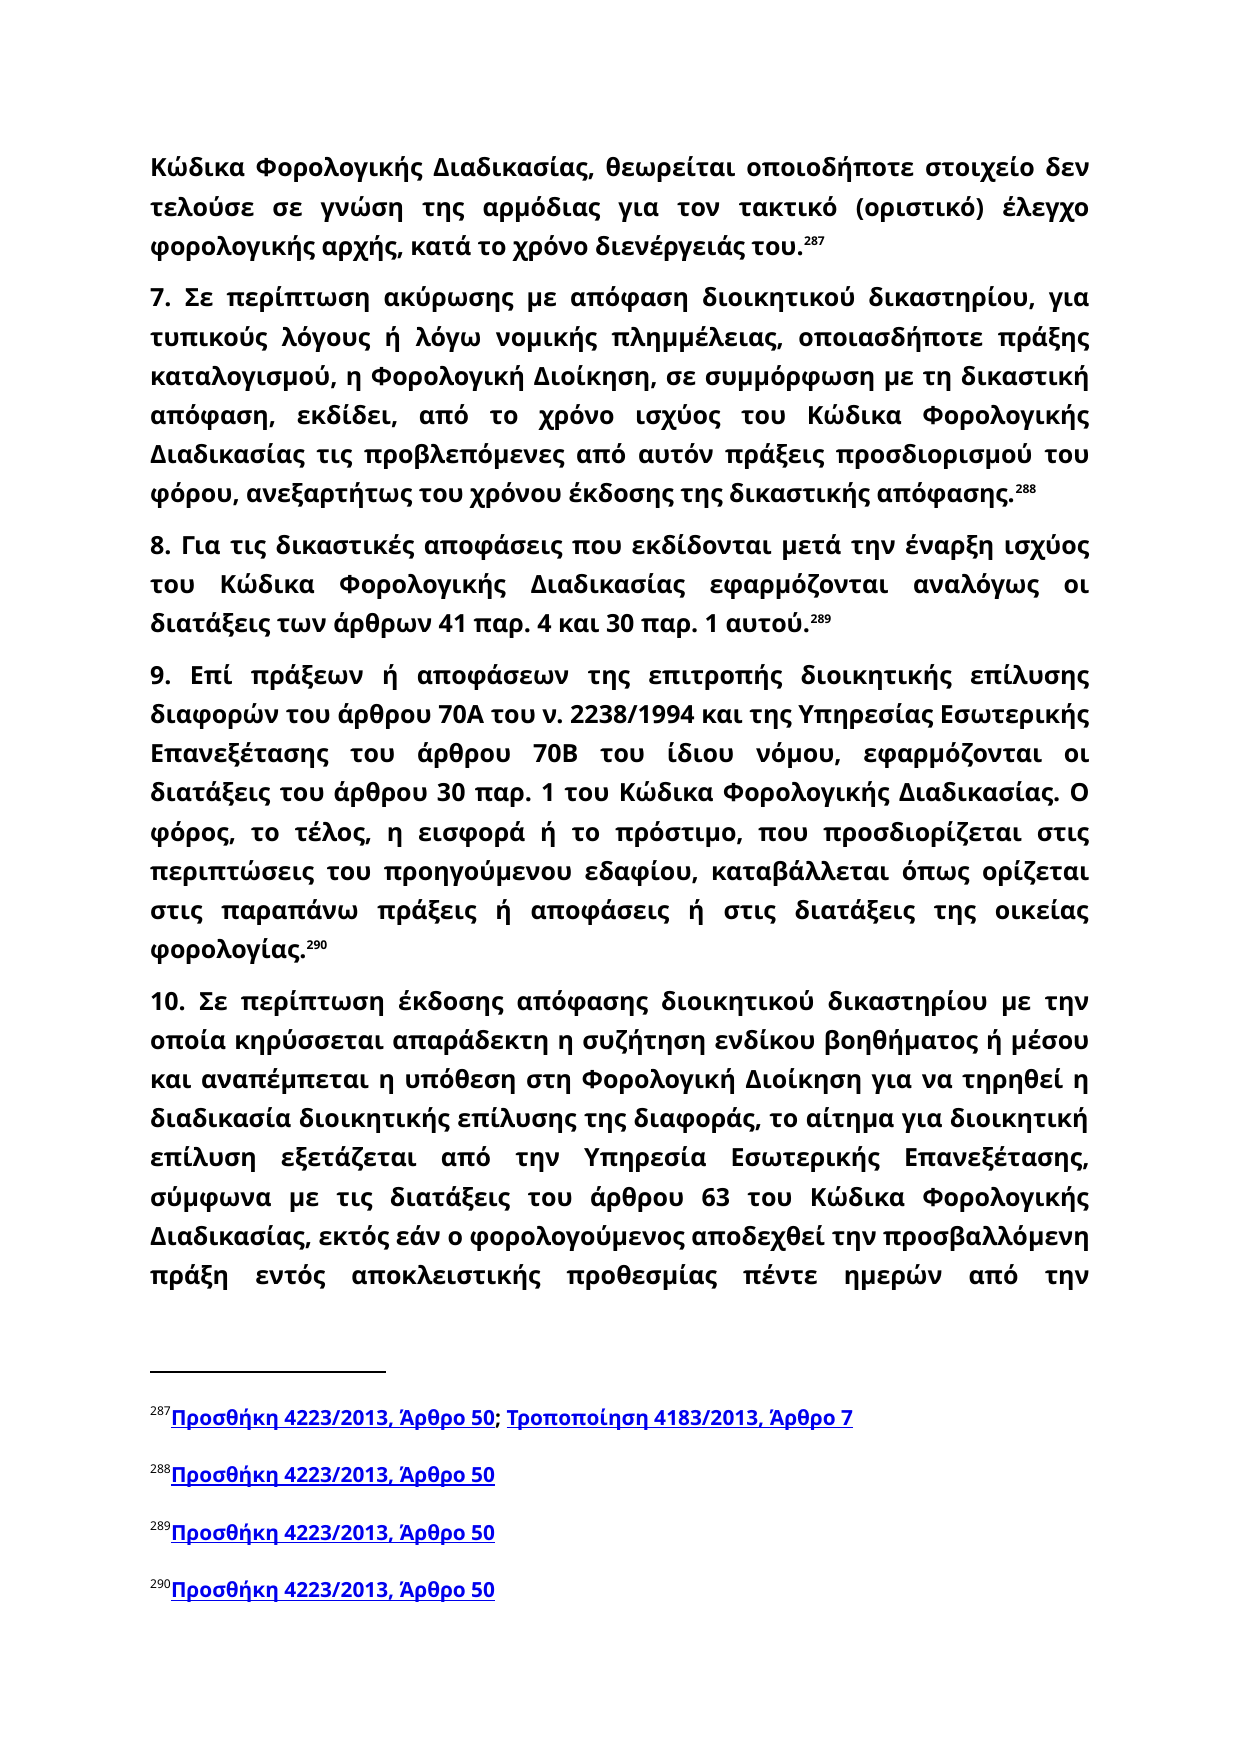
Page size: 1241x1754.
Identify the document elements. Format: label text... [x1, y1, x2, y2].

text 8. Για τις δικαστικές αποφάσεις που εκδίδονται μετά την έναρξη ισχύος του Κώδικα Φορολογικής Διαδικασίας εφαρμόζονται αναλόγως οι διατάξεις των άρθρων 41 παρ. 4 και 30 παρ. 1 αυτού. [150, 527, 1090, 640]
text Προσθήκη 4223/2013, Άρθρο 50 [150, 1576, 1090, 1604]
text Προσθήκη 4223/2013, Άρθρο 50; Τροποποίηση 4183/2013, Άρθρο 7 [150, 1403, 1090, 1431]
text Κώδικα Φορολογικής Διαδικασίας, θεωρείται οποιοδήποτε στοιχείο δεν τελούσε σε γνώση της αρμόδιας για τον τακτικό (οριστικό) έλεγχο φορολογικής αρχής, κατά το χρόνο διενέργειάς του. [150, 150, 1090, 262]
text 7. Σε περίπτωση ακύρωσης με απόφαση διοικητικού δικαστηρίου, για τυπικούς λόγους ή λόγω νομικής πλημμέλειας, οποιασδήποτε πράξης καταλογισμού, η Φορολογική Διοίκηση, σε συμμόρφωση με τη δικαστική απόφαση, εκδίδει, από το χρόνο ισχύος του Κώδικα Φορολογικής Διαδικασίας τις προβλεπόμενες από αυτόν πράξεις προσδιορισμού του φόρου, ανεξαρτήτως του χρόνου έκδοσης της δικαστικής απόφασης. [150, 280, 1090, 510]
text Προσθήκη 4223/2013, Άρθρο 50 [150, 1518, 1090, 1546]
text 10. Σε περίπτωση έκδοσης απόφασης διοικητικού δικαστηρίου με την οποία κηρύσσεται απαράδεκτη η συζήτηση ενδίκου βοηθήματος ή μέσου και αναπέμπεται η υπόθεση στη Φορολογική Διοίκηση για να τηρηθεί η διαδικασία διοικητικής επίλυσης της διαφοράς, το αίτημα για διοικητική επίλυση εξετάζεται από την Υπηρεσία Εσωτερικής Επανεξέτασης, σύμφωνα με τις διατάξεις του άρθρου 63 του Κώδικα Φορολογικής Διαδικασίας, εκτός εάν ο φορολογούμενος αποδεχθεί την προσβαλλόμενη πράξη εντός αποκλειστικής προθεσμίας πέντε ημερών από την [150, 983, 1090, 1292]
text Προσθήκη 4223/2013, Άρθρο 50 [150, 1460, 1090, 1489]
text 9. Επί πράξεων ή αποφάσεων της επιτροπής διοικητικής επίλυσης διαφορών του άρθρου 70Α του ν. 2238/1994 και της Υπηρεσίας Εσωτερικής Επανεξέτασης του άρθρου 70Β του ίδιου νόμου, εφαρμόζονται οι διατάξεις του άρθρου 30 παρ. 1 του Κώδικα Φορολογικής Διαδικασίας. Ο φόρος, το τέλος, η εισφορά ή το πρόστιμο, που προσδιορίζεται στις περιπτώσεις του προηγούμενου εδαφίου, καταβάλλεται όπως ορίζεται στις παραπάνω πράξεις ή αποφάσεις ή στις διατάξεις της οικείας φορολογίας. [150, 657, 1090, 966]
